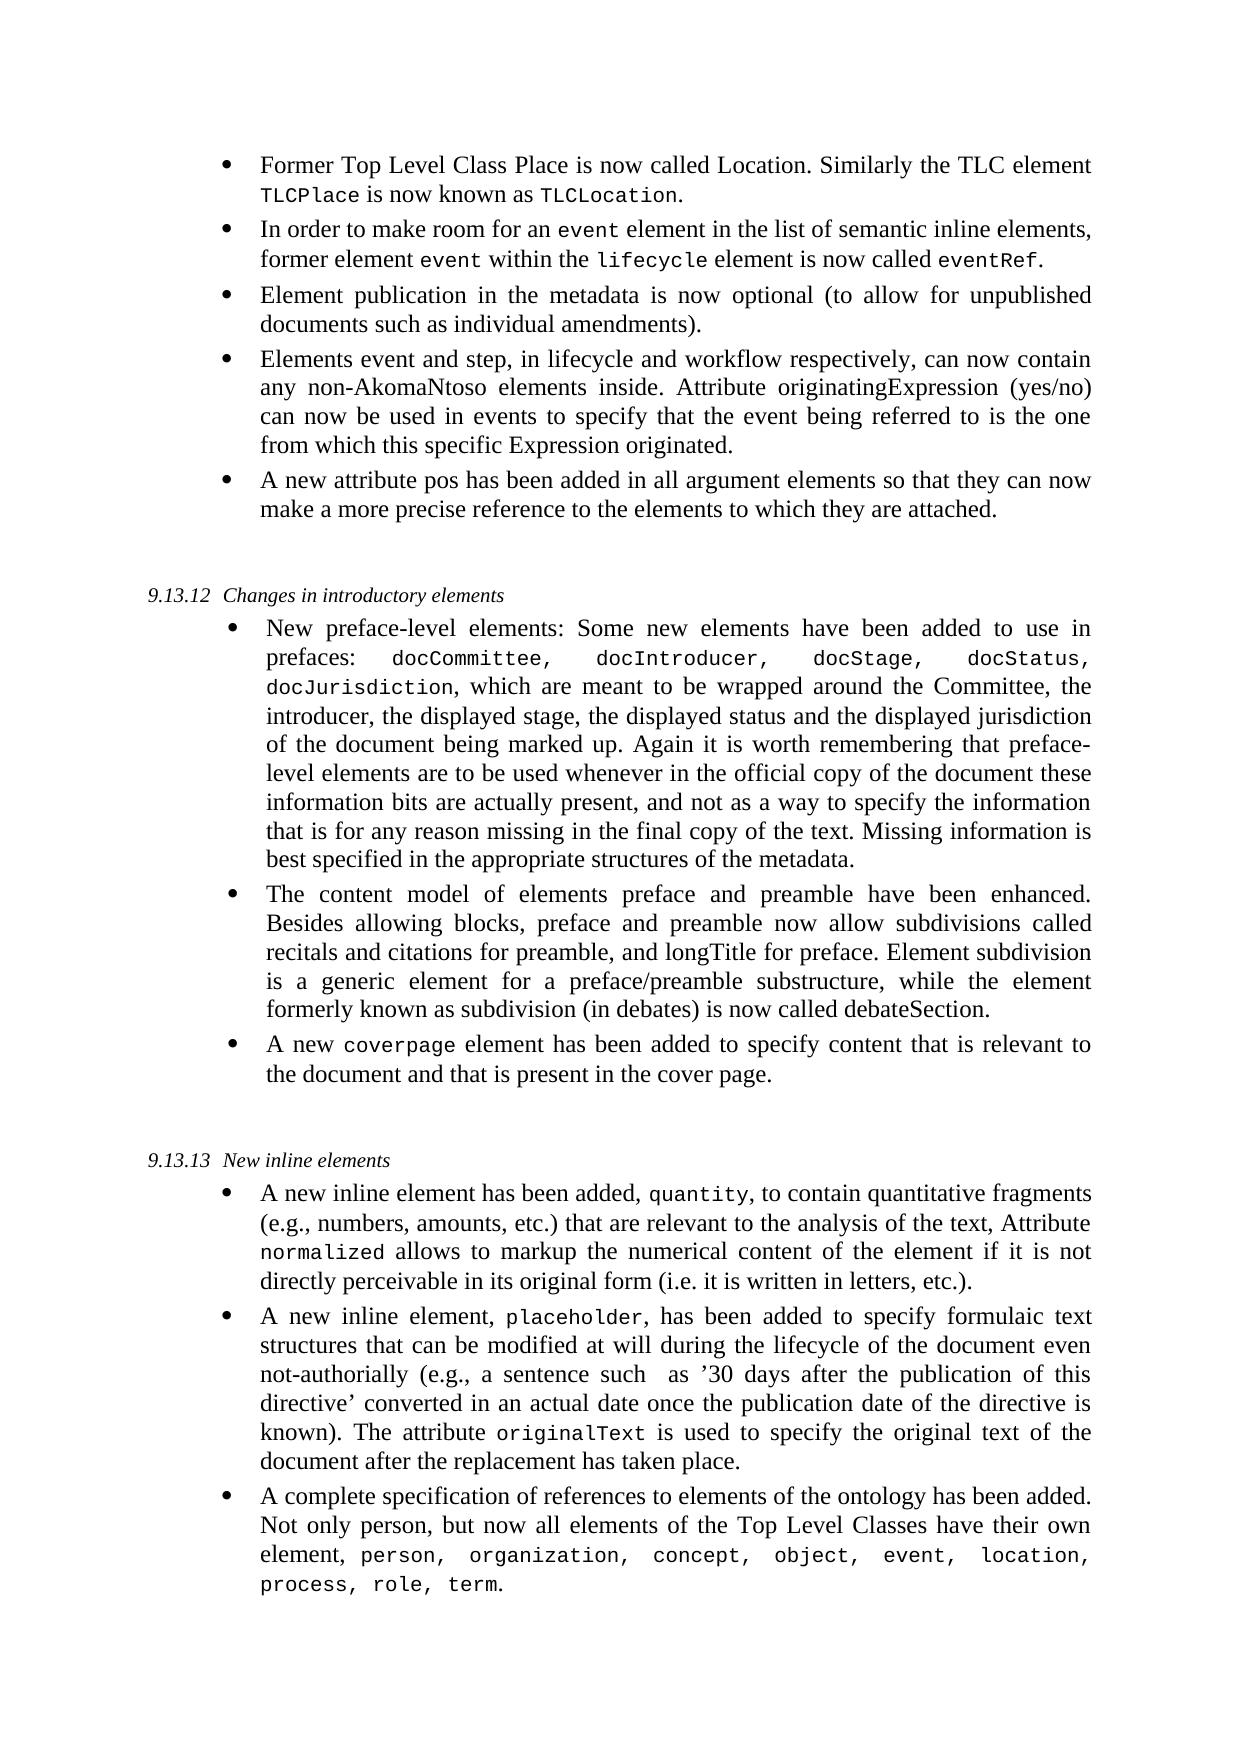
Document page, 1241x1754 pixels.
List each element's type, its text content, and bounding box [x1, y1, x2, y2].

list A new attribute pos has been added in all argument elements so that they can now make a more precise reference to the elements to which they are attached. [222, 465, 1092, 522]
list New preface-level elements: Some new elements have been added to use in prefaces: docCommittee, docIntroducer, docStage, docStatus, docJurisdiction, which are meant to be wrapped around the Committee, the introducer, the displayed stage, the displayed status and the displayed jurisdiction of the document being marked up. Again it is worth remembering that preface-level elements are to be used whenever in the official copy of the document these information bits are actually present, and not as a way to specify the information that is for any reason missing in the final copy of the text. Missing information is best specified in the appropriate structures of the metadata. [228, 613, 1092, 873]
list Former Top Level Class Place is now called Location. Similarly the TLC element TLCPlace is now known as TLCLocation. [222, 150, 1092, 208]
list Elements event and step, in lifecycle and workflow respectively, can now contain any non-AkomaNtoso elements inside. Attribute originatingExpression (yes/no) can now be used in events to specify that the event being referred to is the one from which this specific Expression originated. [222, 344, 1092, 459]
list A new inline element, placeholder, has been added to specify formulaic text structures that can be modified at will during the lifecycle of the document even not-authorially (e.g., a sentence such as ’30 days after the publication of this directive’ converted in an actual date once the publication date of the directive is known). The attribute originalText is used to specify the original text of the document after the replacement has taken place. [222, 1301, 1092, 1475]
list The content model of elements preface and preamble have been enhanced. Besides allowing blocks, preface and preamble now allow subdivisions called recitals and citations for preamble, and longTitle for preface. Element subdivision is a generic element for a preface/preamble substructure, while the element formerly known as subdivision (in debates) is now called debateSection. [228, 879, 1092, 1023]
list Element publication in the metadata is now optional (to allow for unpublished documents such as individual amendments). [222, 280, 1092, 337]
list In order to make room for an event element in the list of semantic inline elements, former element event within the lifecycle element is now called eventRef. [222, 214, 1092, 274]
subtitle Changes in introductory elements [148, 582, 1092, 607]
list A new coverpage element has been added to specify content that is relevant to the document and that is present in the cover page. [228, 1029, 1092, 1088]
list A complete specification of references to elements of the ontology has been added. Not only person, but now all elements of the Top Level Classes have their own element, person, organization, concept, object, event, location, process, role, term. [222, 1481, 1092, 1598]
subtitle New inline elements [148, 1148, 1092, 1172]
list A new inline element has been added, quantity, to contain quantitative fragments (e.g., numbers, amounts, etc.) that are relevant to the analysis of the text, Attribute normalized allows to markup the numerical content of the element if it is not directly perceivable in its original form (i.e. it is written in letters, etc.). [222, 1178, 1092, 1295]
